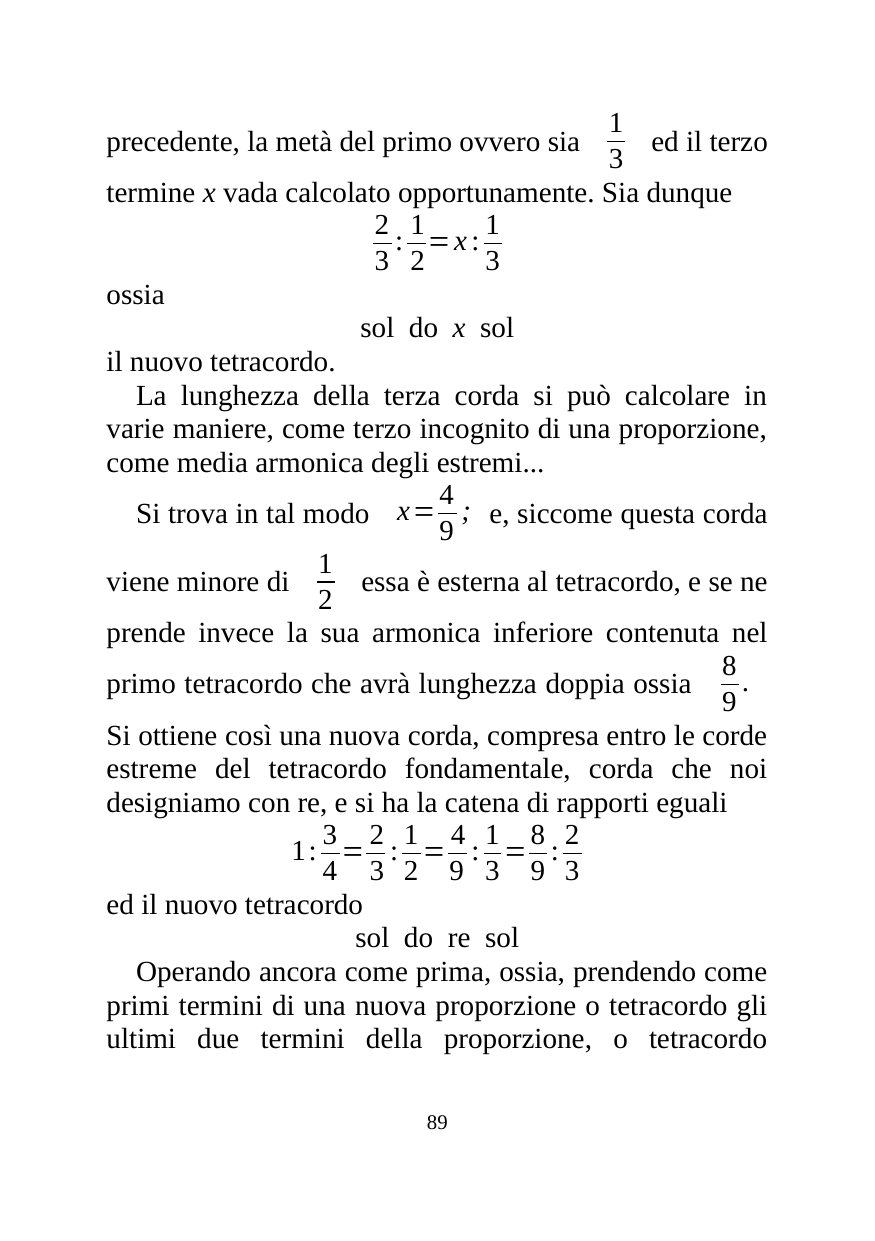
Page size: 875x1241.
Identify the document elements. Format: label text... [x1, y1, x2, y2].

text ed il nuovo tetracordo [106, 887, 768, 921]
text il nuovo tetracordo. [106, 344, 768, 378]
text sol do re sol [106, 921, 768, 954]
text ossia [106, 277, 768, 311]
text sol do x sol [106, 311, 768, 344]
text precedente, la metà del primo ovvero sia ed il terzo termine x vada calcolato opportunamente. Sia dunque [106, 106, 768, 208]
text Operando ancora come prima, ossia, prendendo come primi termini di una nuova proporzione o tetracordo gli ultimi due termini della proporzione, o tetracordo [106, 954, 768, 1055]
text Si trova in tal modo e, siccome questa corda viene minore di essa è esterna al tetracordo, e se ne prende invece la sua armonica inferiore contenuta nel primo tetracordo che avrà lunghezza doppia ossia Si ottiene così una nuova corda, compresa entro le corde estreme del tetracordo fondamentale, corda che noi designiamo con re, e si ha la catena di rapporti eguali [106, 478, 768, 818]
text La lunghezza della terza corda si può calcolare in varie maniere, come terzo incognito di una proporzione, come media armonica degli estremi... [106, 378, 768, 478]
